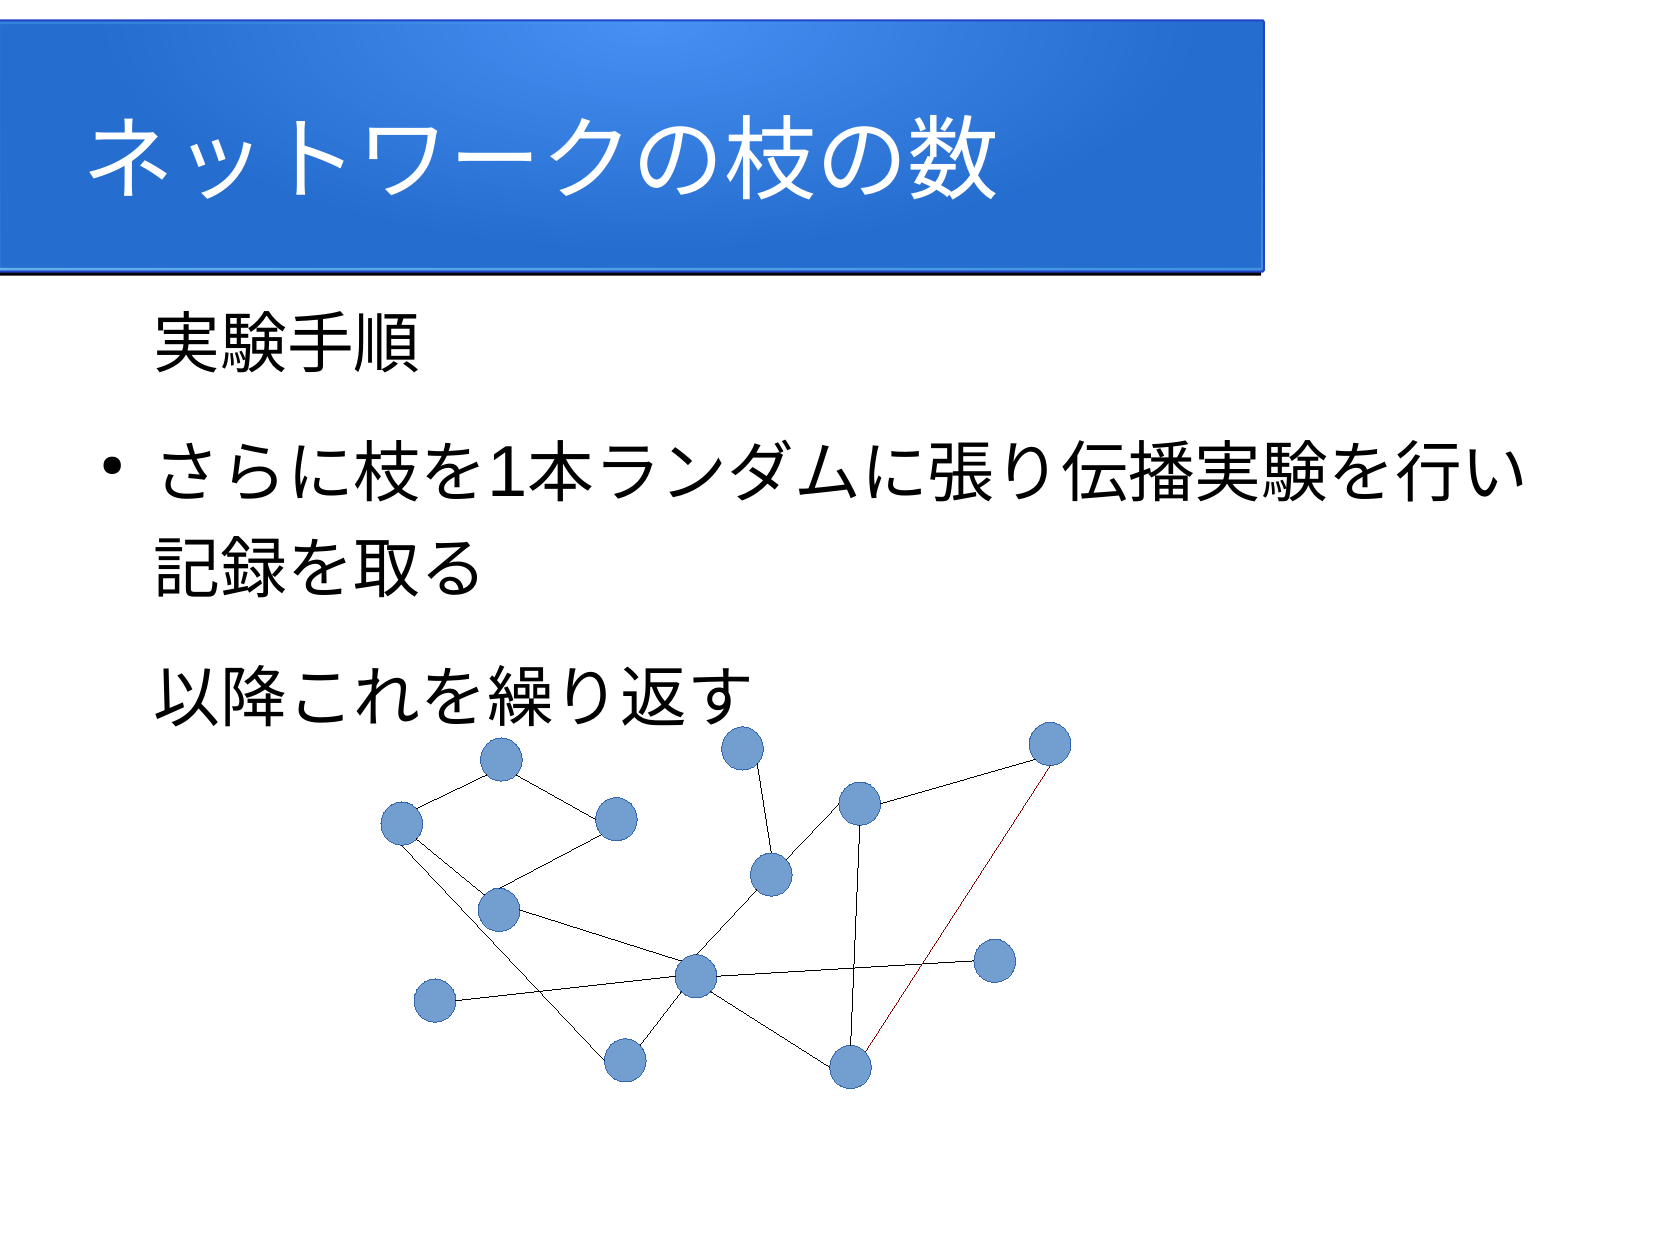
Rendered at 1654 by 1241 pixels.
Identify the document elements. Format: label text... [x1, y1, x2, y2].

list 実験手順 さらに枝を1本ランダムに張り伝播実験を行い記録を取る 以降これを繰り返す [82, 290, 1538, 1010]
text_box [1029, 722, 1071, 766]
text_box [838, 782, 881, 826]
text_box [750, 852, 793, 897]
text_box [973, 939, 1016, 983]
title ネットワークの枝の数 [82, 49, 1250, 257]
text_box [480, 737, 523, 782]
text_box [604, 1038, 647, 1082]
text_box [595, 797, 638, 841]
text_box [380, 801, 423, 846]
text_box [478, 888, 520, 932]
text_box [675, 954, 717, 998]
text_box [414, 978, 456, 1023]
text_box [721, 726, 764, 771]
text_box [829, 1045, 872, 1089]
